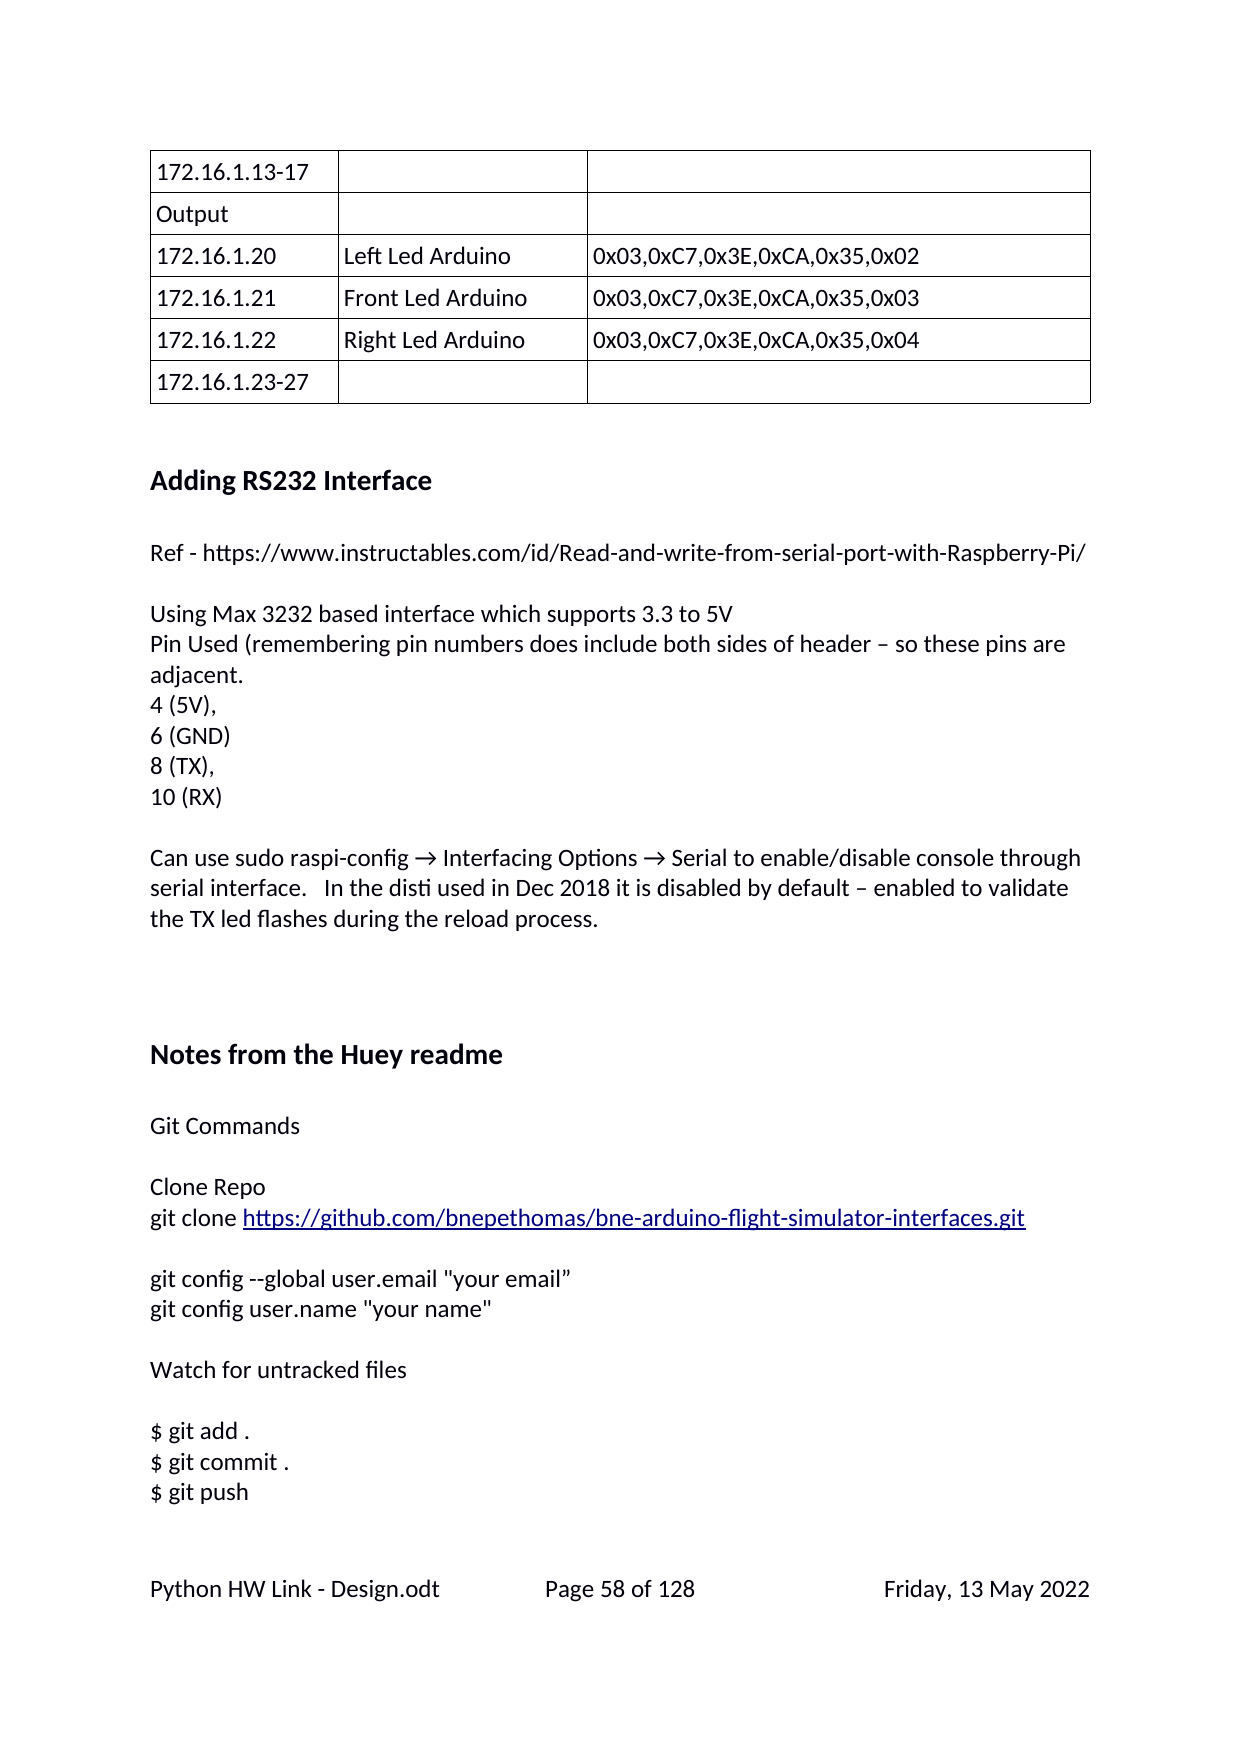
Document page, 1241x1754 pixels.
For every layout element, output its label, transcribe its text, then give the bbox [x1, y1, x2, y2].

table_cell 172.16.1.21 [151, 277, 338, 318]
text 8 (TX), [150, 750, 1090, 781]
table_cell [588, 361, 1090, 402]
table_cell Right Led Arduino [339, 319, 587, 360]
subtitle Adding RS232 Interface [150, 462, 1090, 498]
text 10 (RX) [150, 781, 1090, 811]
table_cell 0x03,0xC7,0x3E,0xCA,0x35,0x04 [588, 319, 1090, 360]
text Can use sudo raspi-config → Interfacing Options → Serial to enable/disable console through serial interface. In the disti used in Dec 2018 it is disabled by default – enabled to validate the TX led flashes during the reload process. [150, 842, 1090, 933]
table_cell [339, 193, 587, 234]
table_cell 172.16.1.22 [151, 319, 338, 360]
text git config --global user.email "your email” [150, 1263, 1090, 1293]
text Clone Repo [150, 1171, 1090, 1202]
table_cell Output [151, 193, 338, 234]
table_cell [339, 151, 587, 192]
table_cell [588, 151, 1090, 192]
text Pin Used (remembering pin numbers does include both sides of header – so these pins are adjacent. [150, 628, 1090, 689]
table_cell 172.16.1.13-17 [151, 151, 338, 192]
table_cell [588, 193, 1090, 234]
table_cell 172.16.1.20 [151, 235, 338, 276]
table_cell 0x03,0xC7,0x3E,0xCA,0x35,0x03 [588, 277, 1090, 318]
text git clone https://github.com/bnepethomas/bne-arduino-flight-simulator-interfaces.git [150, 1202, 1090, 1232]
subtitle Notes from the Huey readme [150, 1036, 1090, 1071]
table_cell 0x03,0xC7,0x3E,0xCA,0x35,0x02 [588, 235, 1090, 276]
text Ref - https://www.instructables.com/id/Read-and-write-from-serial-port-with-Raspberry-Pi/ [150, 537, 1090, 567]
text Using Max 3232 based interface which supports 3.3 to 5V [150, 598, 1090, 628]
text $ git add . [150, 1416, 1090, 1446]
text Watch for untracked files [150, 1354, 1090, 1385]
text 4 (5V), [150, 689, 1090, 720]
table_cell Left Led Arduino [339, 235, 587, 276]
text $ git commit . [150, 1446, 1090, 1477]
table_cell 172.16.1.23-27 [151, 361, 338, 402]
text 6 (GND) [150, 720, 1090, 750]
text Git Commands [150, 1110, 1090, 1141]
text $ git push [150, 1477, 1090, 1507]
text git config user.name "your name" [150, 1293, 1090, 1324]
table_cell [339, 361, 587, 402]
table_cell Front Led Arduino [339, 277, 587, 318]
